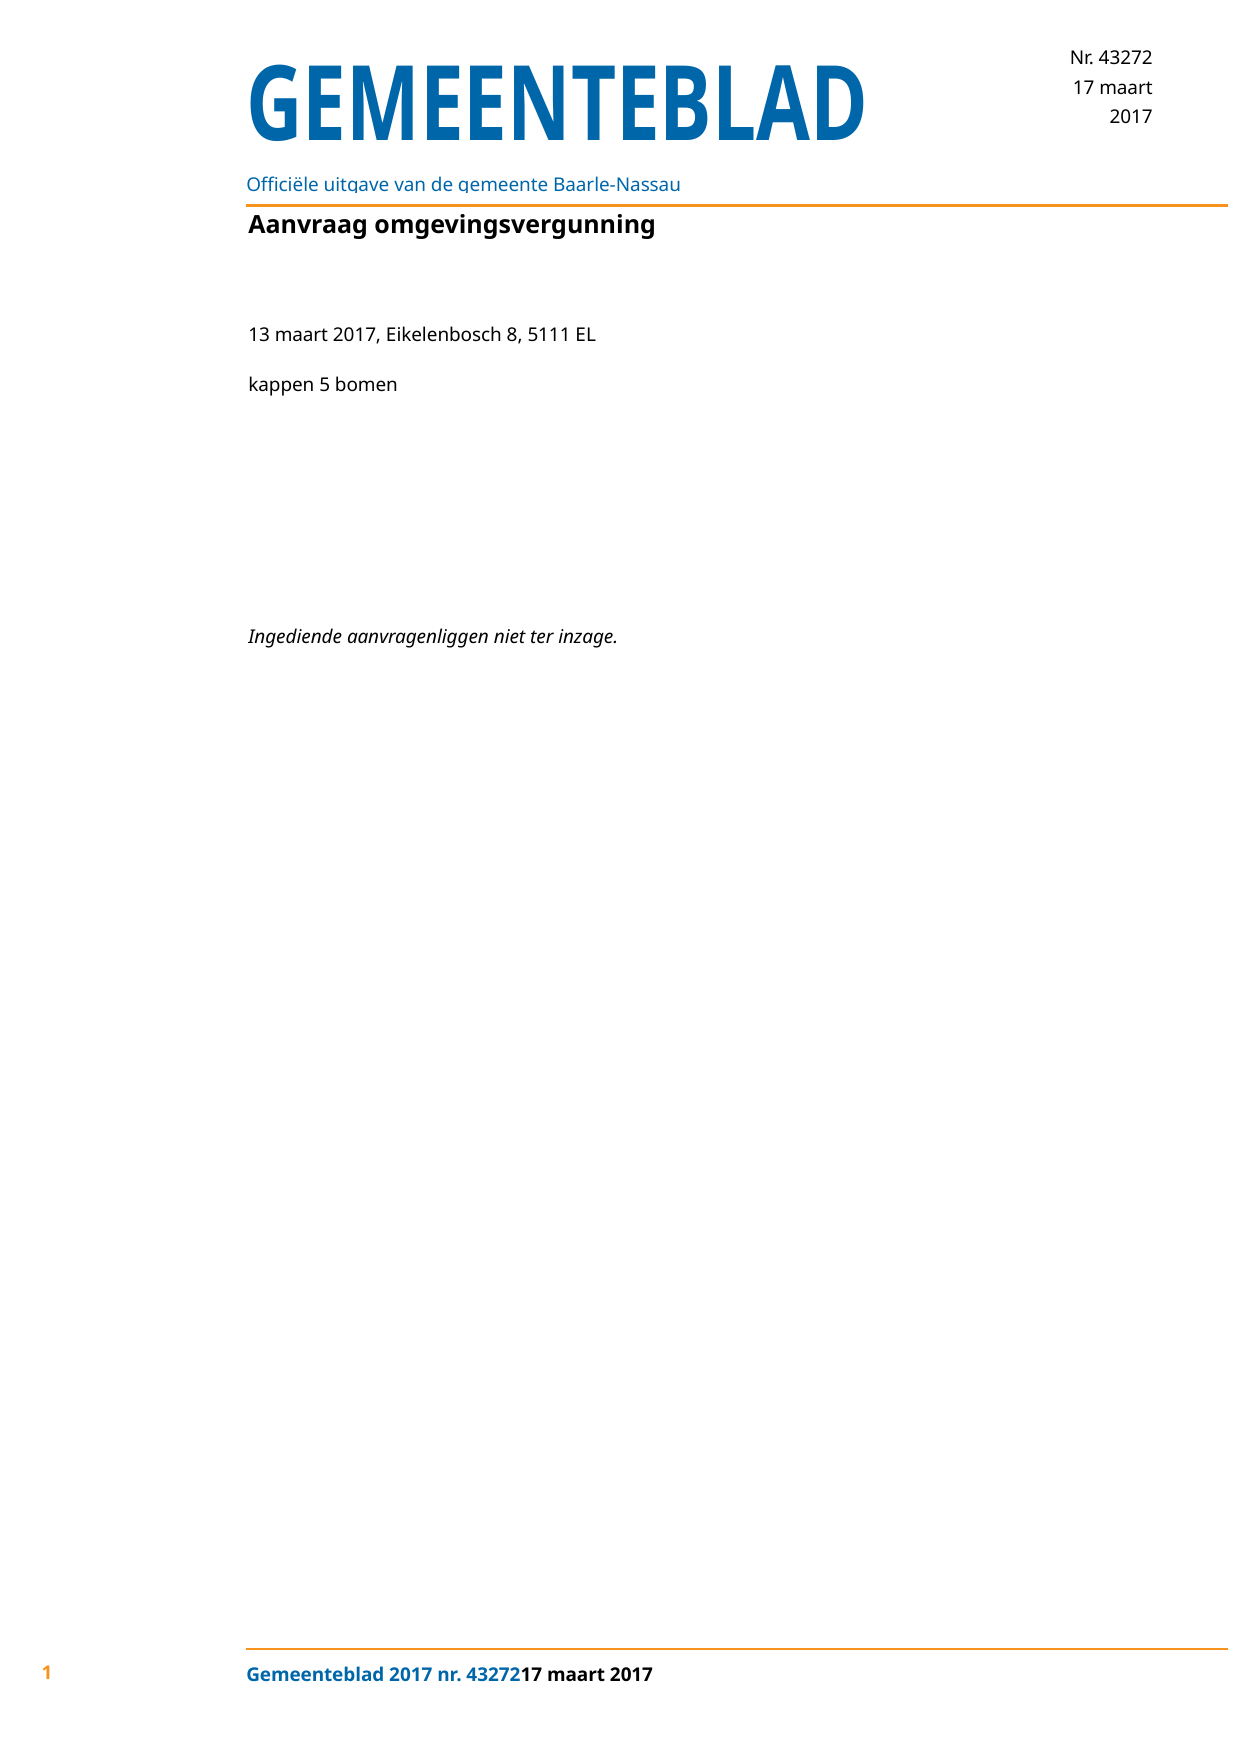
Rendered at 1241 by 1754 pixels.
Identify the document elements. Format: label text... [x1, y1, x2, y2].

text Aanvraag omgevingsvergunning [248, 207, 1152, 241]
text Ingediende aanvragenliggen niet ter inzage. [248, 623, 1152, 649]
text 13 maart 2017, Eikelenbosch 8, 5111 EL [248, 321, 1152, 346]
picture [41, 47, 231, 172]
text kappen 5 bomen [248, 371, 1152, 397]
